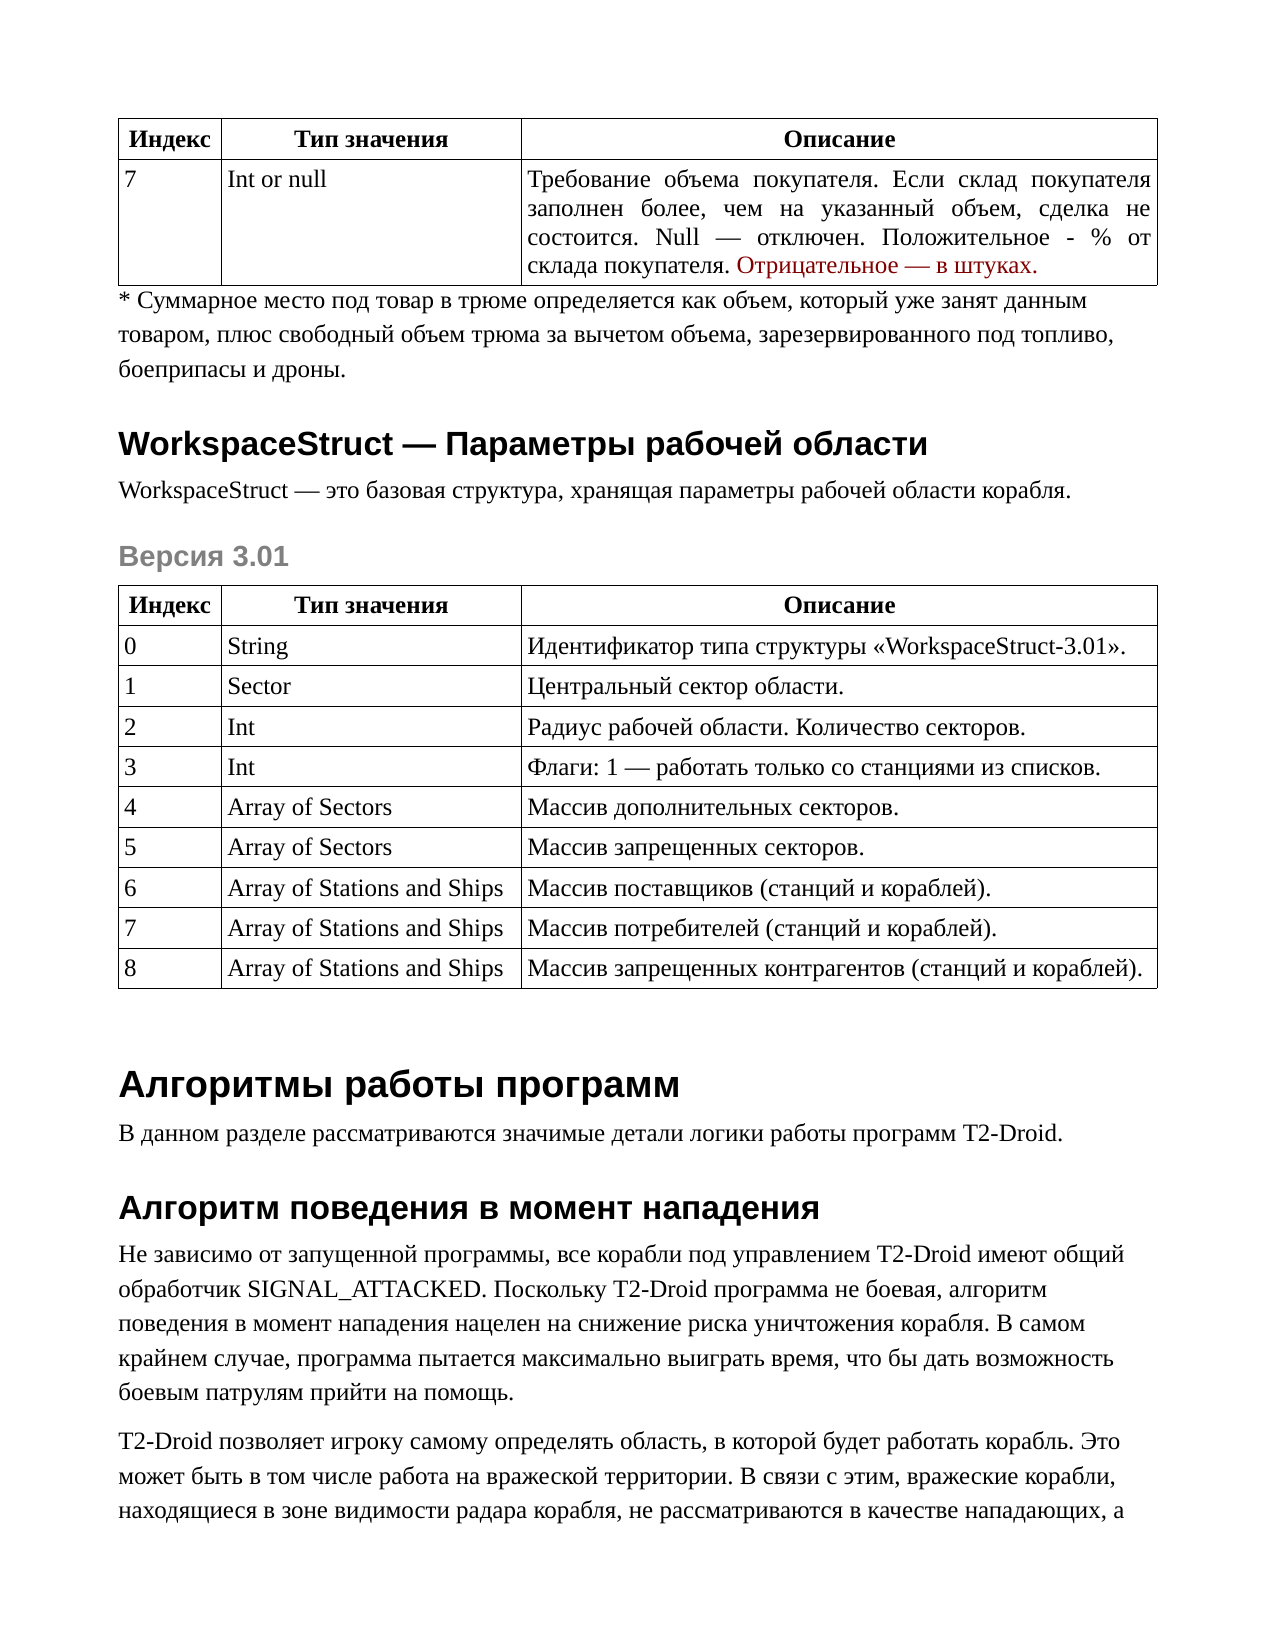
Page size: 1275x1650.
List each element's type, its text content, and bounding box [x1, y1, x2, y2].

table_cell 7 [119, 908, 221, 948]
table_cell Массив поставщиков (станций и кораблей). [522, 868, 1157, 907]
table_cell Array of Sectors [222, 828, 521, 867]
table_cell Sector [222, 666, 521, 706]
table_cell 1 [119, 666, 221, 706]
table_cell 5 [119, 828, 221, 867]
table_cell 4 [119, 787, 221, 827]
subtitle Алгоритмы работы программ [118, 1062, 1157, 1106]
table_cell Array of Sectors [222, 787, 521, 827]
table_cell Идентификатор типа структуры «WorkspaceStruct-3.01». [522, 626, 1157, 665]
table_cell Массив потребителей (станций и кораблей). [522, 908, 1157, 948]
table_cell 0 [119, 626, 221, 665]
subtitle Алгоритм поведения в момент нападения [118, 1188, 1157, 1227]
table_cell 3 [119, 747, 221, 786]
table_cell Массив запрещенных контрагентов (станций и кораблей). [522, 949, 1157, 988]
table_cell String [222, 626, 521, 665]
table_cell Массив дополнительных секторов. [522, 787, 1157, 827]
table_header Тип значения [222, 119, 521, 158]
text T2-Droid позволяет игроку самому определять область, в которой будет работать корабль. Это может быть в том числе работа на вражеской территории. В связи с этим, вражеские корабли, находящиеся в зоне видимости радара корабля, не рассматриваются в качестве нападающих, а [118, 1426, 1157, 1524]
table_header Тип значения [222, 586, 521, 625]
subtitle WorkspaceStruct — Параметры рабочей области [118, 424, 1157, 463]
table_header Описание [522, 119, 1157, 158]
table_cell Радиус рабочей области. Количество секторов. [522, 707, 1157, 746]
subtitle Версия 3.01 [118, 539, 1157, 572]
table_cell Int or null [222, 160, 521, 285]
table_cell 8 [119, 949, 221, 988]
table_cell Array of Stations and Ships [222, 908, 521, 948]
table_cell Int [222, 747, 521, 786]
table_cell Требование объема покупателя. Если склад покупателя заполнен более, чем на указанный объем, сделка не состоится. Null — отключен. Положительное - % от склада покупателя. Отрицательное — в штуках. [522, 160, 1157, 285]
table_header Индекс [119, 586, 221, 625]
table_cell Array of Stations and Ships [222, 868, 521, 907]
table_cell Массив запрещенных секторов. [522, 828, 1157, 867]
table_cell Array of Stations and Ships [222, 949, 521, 988]
text В данном разделе рассматриваются значимые детали логики работы программ T2-Droid. [118, 1118, 1157, 1147]
table_cell Флаги: 1 — работать только со станциями из списков. [522, 747, 1157, 786]
text Не зависимо от запущенной программы, все корабли под управлением T2-Droid имеют общий обработчик SIGNAL_ATTACKED. Поскольку T2-Droid программа не боевая, алгоритм поведения в момент нападения нацелен на снижение риска уничтожения корабля. В самом крайнем случае, программа пытается максимально выиграть время, что бы дать возможность боевым патрулям прийти на помощь. [118, 1239, 1157, 1406]
text WorkspaceStruct — это базовая структура, хранящая параметры рабочей области корабля. [118, 475, 1157, 504]
table_header Описание [522, 586, 1157, 625]
table_cell 7 [119, 160, 221, 285]
table_cell Центральный сектор области. [522, 666, 1157, 706]
table_cell Int [222, 707, 521, 746]
text * Суммарное место под товар в трюме определяется как объем, который уже занят данным товаром, плюс свободный объем трюма за вычетом объема, зарезервированного под топливо, боеприпасы и дроны. [118, 286, 1157, 383]
table_cell 2 [119, 707, 221, 746]
table_cell 6 [119, 868, 221, 907]
table_header Индекс [119, 119, 221, 158]
